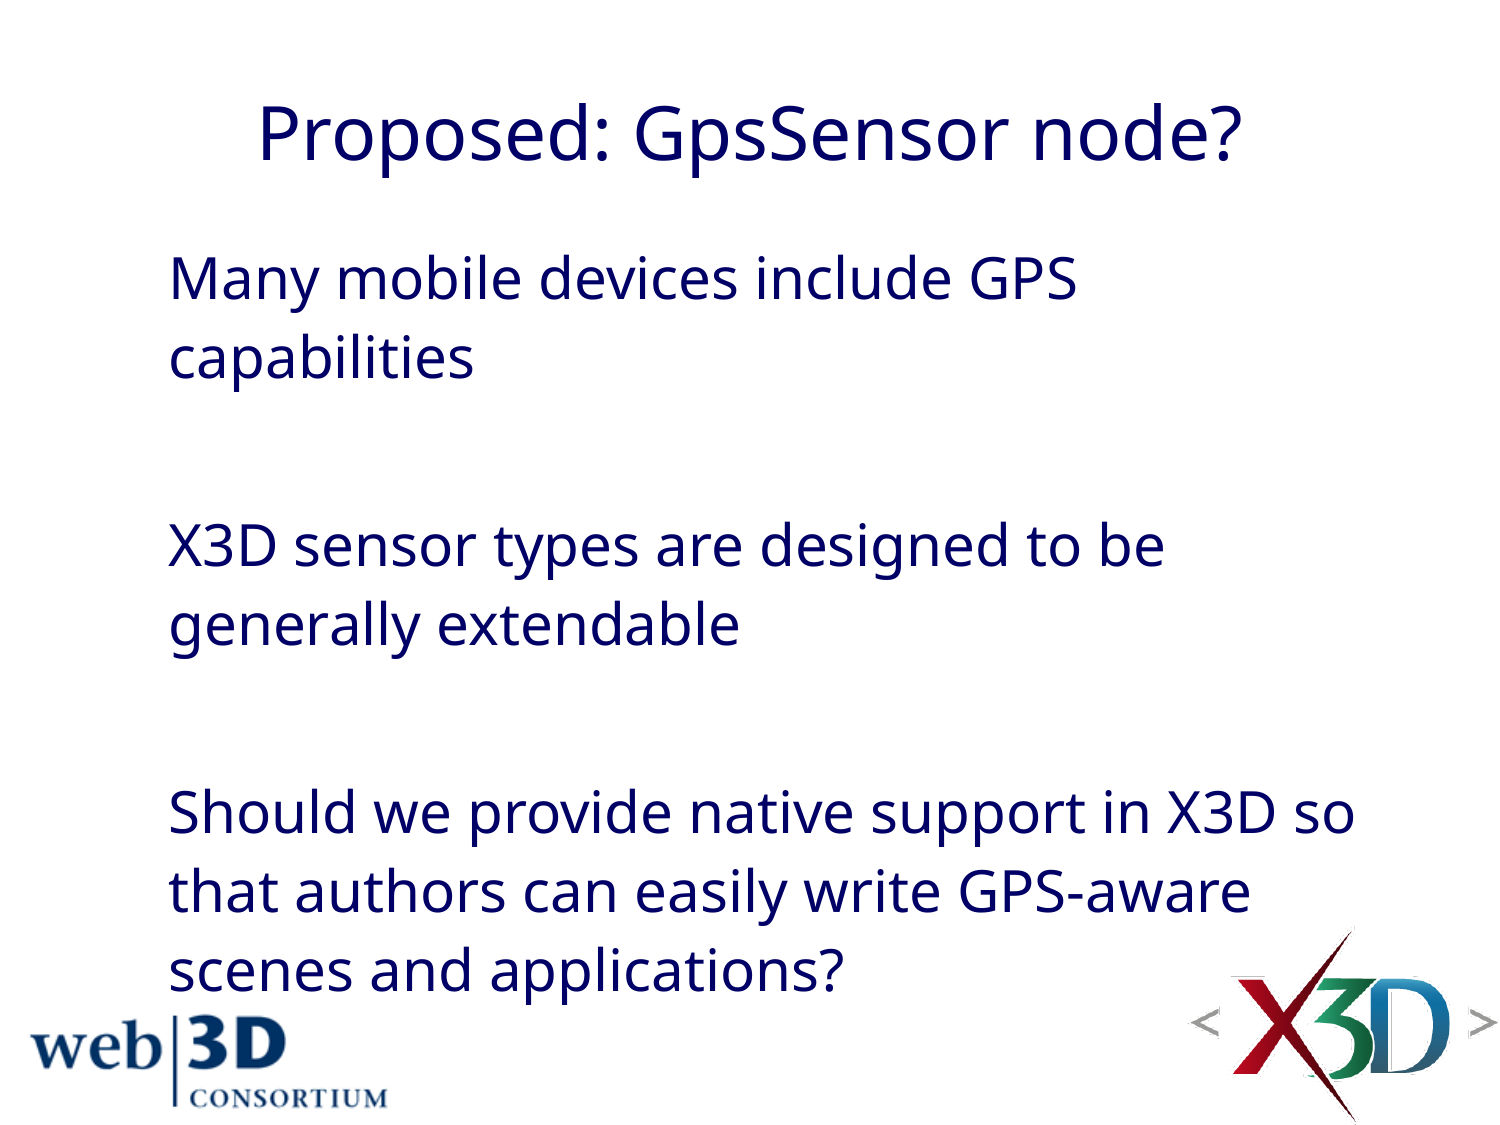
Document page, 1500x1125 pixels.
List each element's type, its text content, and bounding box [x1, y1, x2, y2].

title Proposed: GpsSensor node? [112, 44, 1388, 218]
picture [1187, 926, 1500, 1125]
list Many mobile devices include GPS capabilities X3D sensor types are designed to be generally extendable Should we provide native support in X3D so that authors can easily write GPS-aware scenes and applications? [112, 237, 1388, 986]
picture [12, 998, 413, 1118]
